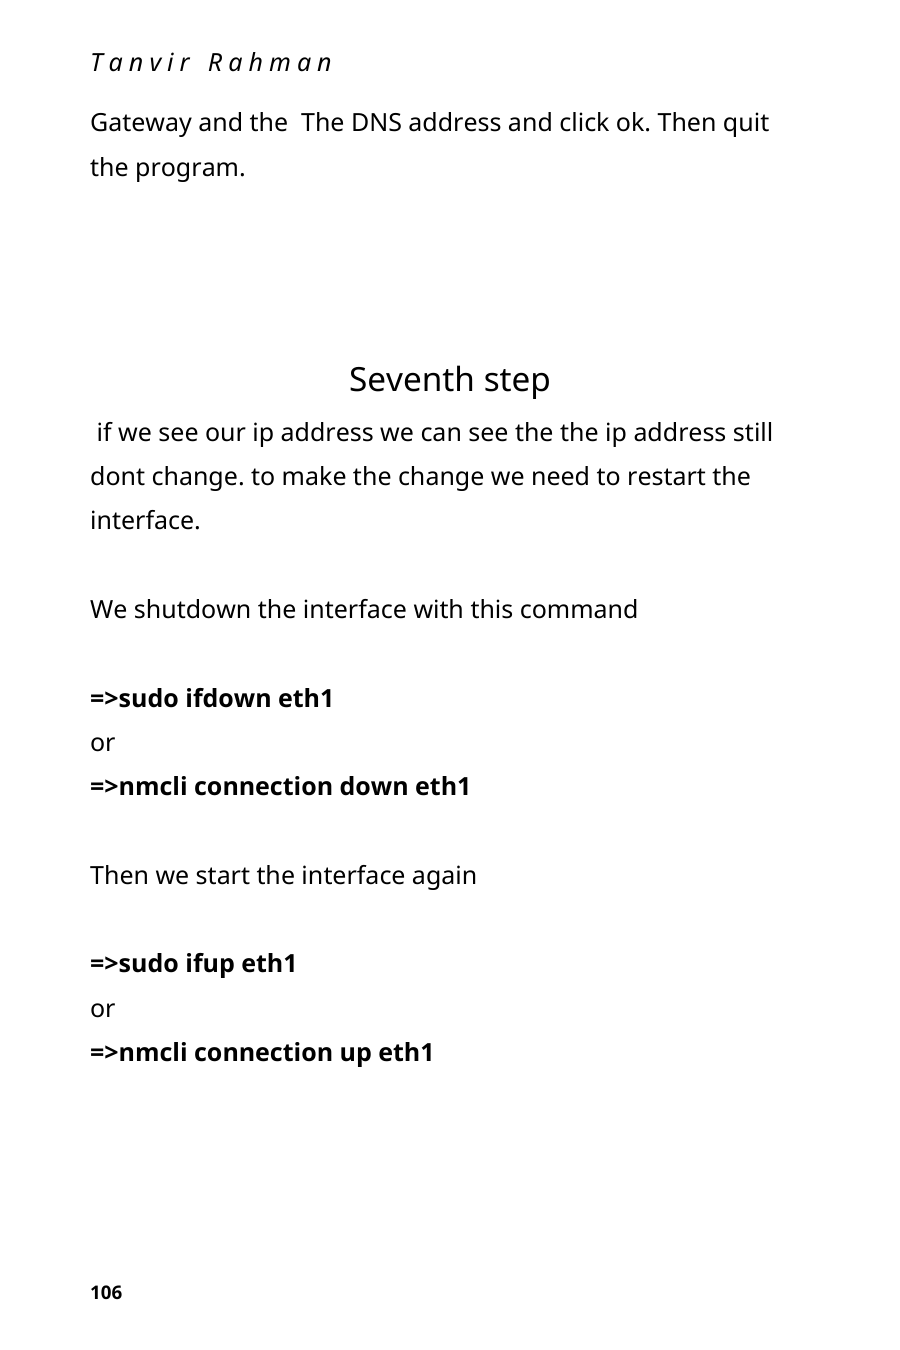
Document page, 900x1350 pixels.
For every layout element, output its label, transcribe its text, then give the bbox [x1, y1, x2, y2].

text Seventh step [90, 356, 810, 401]
text or [90, 990, 810, 1024]
text if we see our ip address we can see the the ip address still dont change. to make the change we need to restart the interface. [90, 415, 810, 537]
text =>nmcli connection up eth1 [90, 1034, 810, 1068]
text Gateway and the The DNS address and click ok. Then quit the program. [90, 105, 810, 183]
text =>sudo ifdown eth1 [90, 680, 810, 714]
text =>sudo ifup eth1 [90, 946, 810, 980]
text Then we start the interface again [90, 857, 810, 891]
text =>nmcli connection down eth1 [90, 769, 810, 803]
text or [90, 724, 810, 759]
text We shutdown the interface with this command [90, 592, 810, 626]
